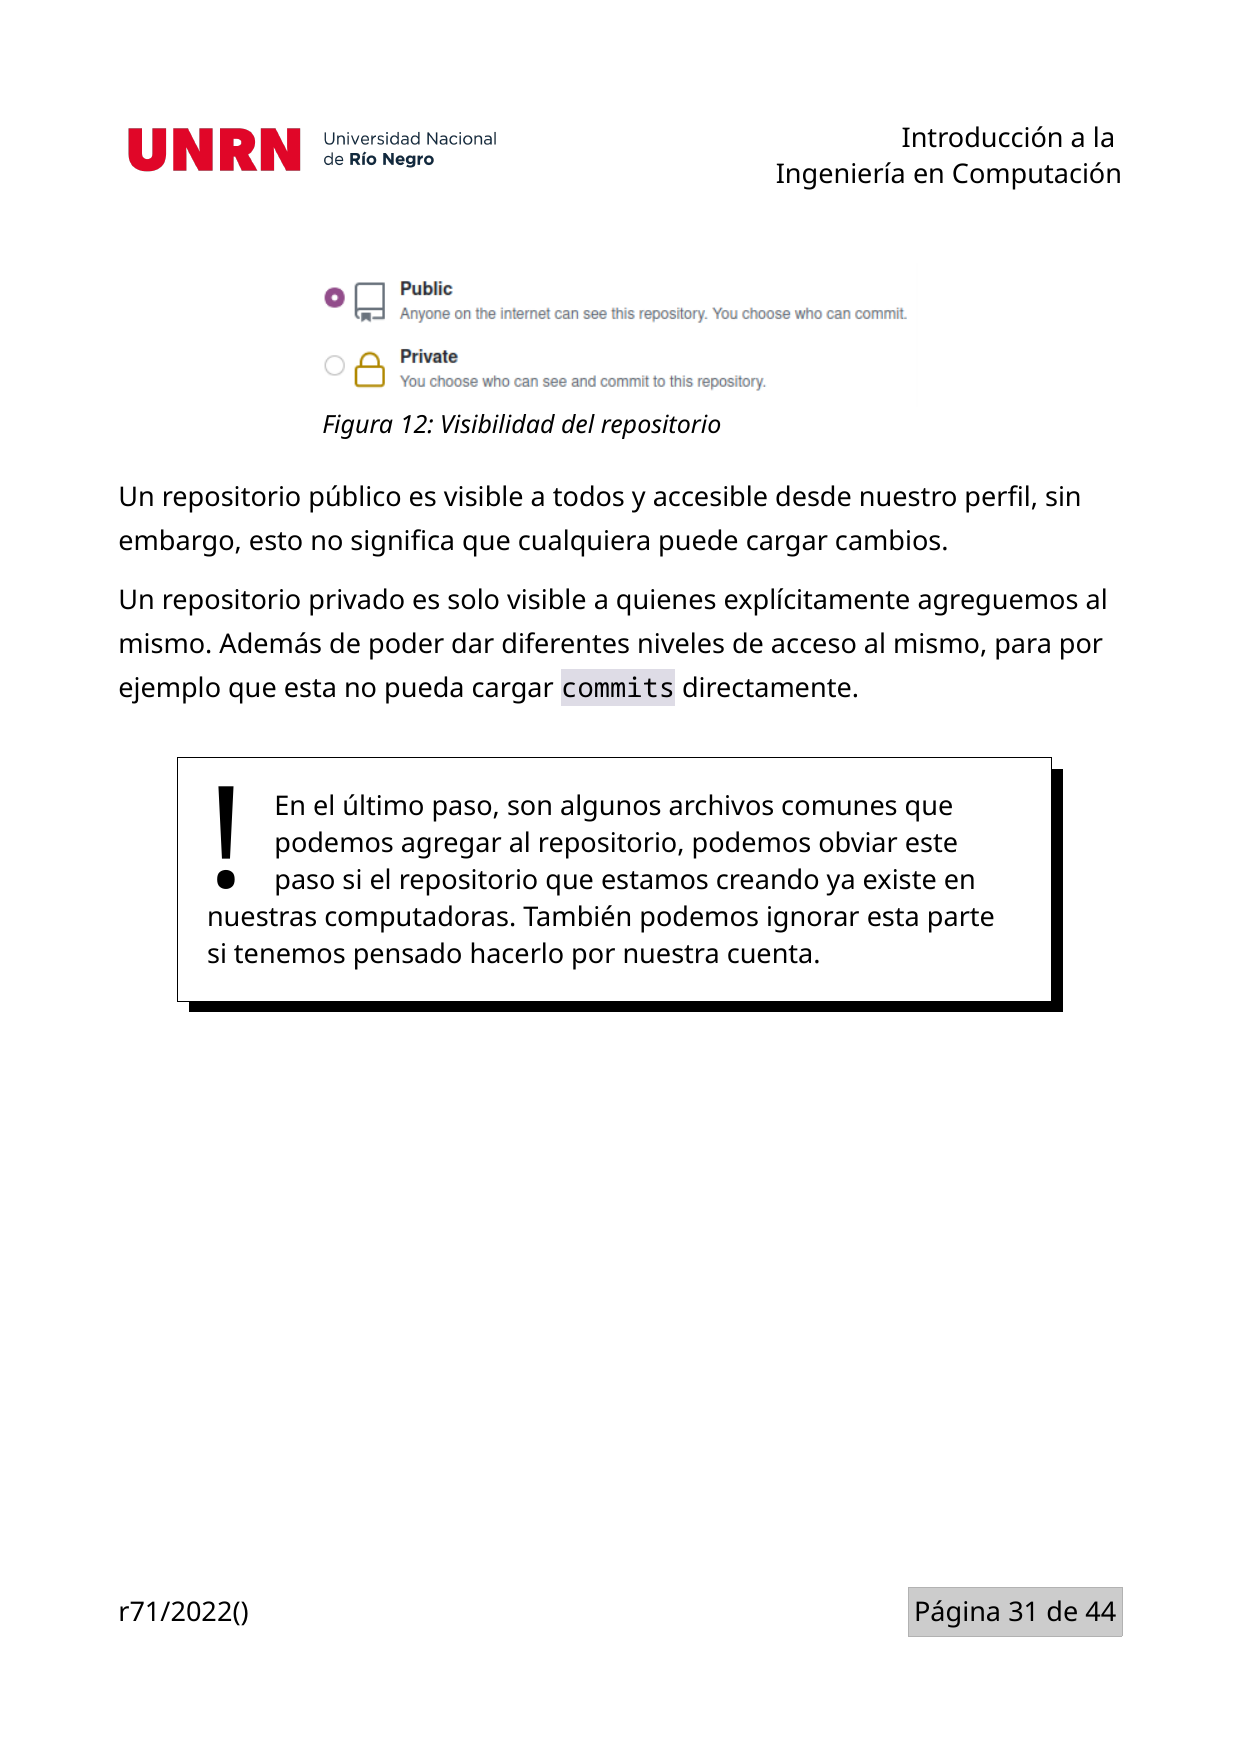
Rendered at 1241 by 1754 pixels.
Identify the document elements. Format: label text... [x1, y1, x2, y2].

text !En el último paso, son algunos archivos comunes que podemos agregar al repositorio, podemos obviar este paso si el repositorio que estamos creando ya existe en nuestras computadoras. También podemos ignorar esta parte si tenemos pensado hacerlo por nuestra cuenta. [178, 758, 1051, 1001]
text Un repositorio privado es solo visible a quienes explícitamente agreguemos al mismo. Además de poder dar diferentes niveles de acceso al mismo, para por ejemplo que esta no pueda cargar commits directamente. [118, 581, 1122, 706]
picture [322, 263, 919, 407]
text Un repositorio público es visible a todos y accesible desde nuestro perfil, sin embargo, esto no significa que cualquiera puede cargar cambios. [118, 221, 1122, 559]
text Figura 12: Visibilidad del repositorio [322, 407, 918, 441]
picture [118, 118, 505, 180]
